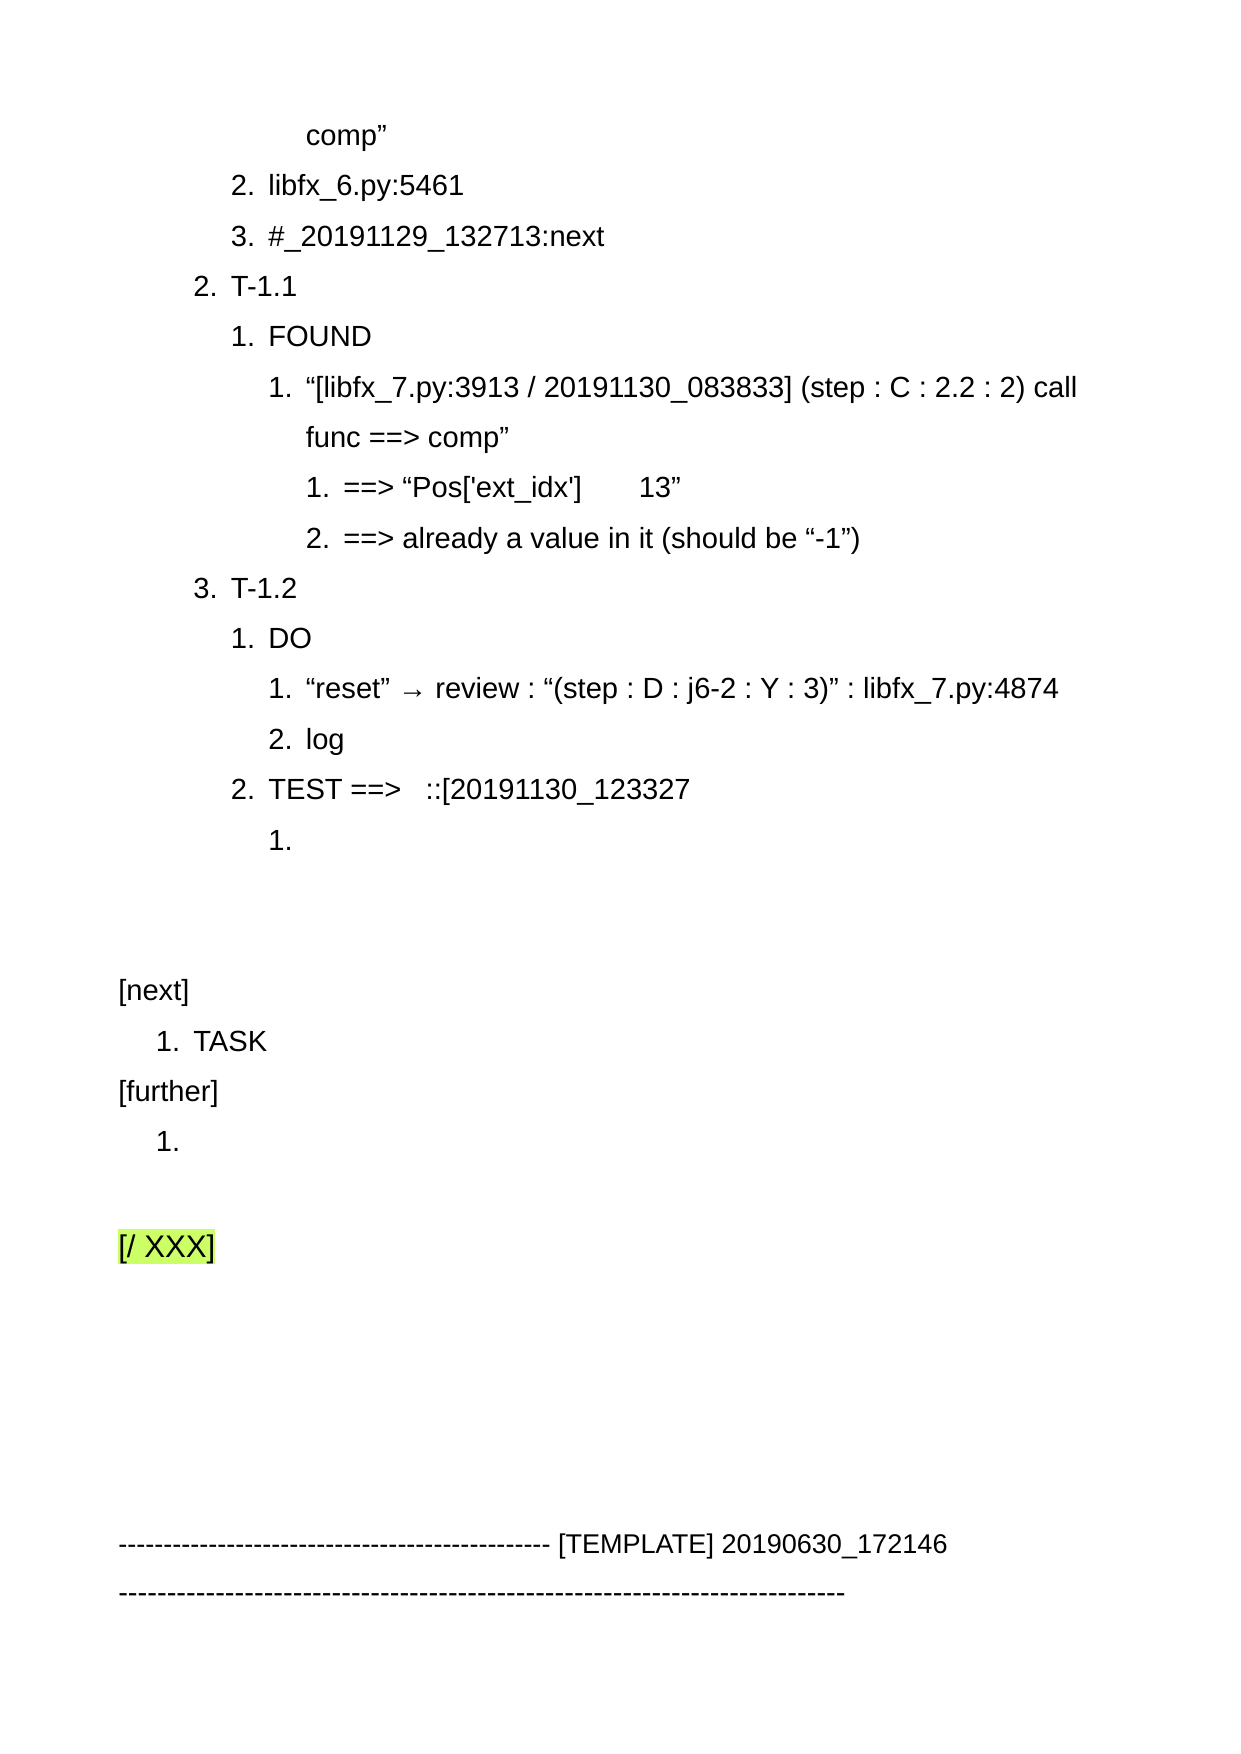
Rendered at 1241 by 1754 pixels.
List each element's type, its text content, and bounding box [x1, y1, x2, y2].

list log [268, 722, 1122, 755]
list T-1.2 [193, 571, 1122, 604]
text [next] [118, 973, 1122, 1007]
list TASK [156, 1024, 1122, 1057]
list FOUND [231, 319, 1122, 353]
list TEST ==> ::[20191130_123327 [231, 772, 1122, 806]
list ==> “Pos['ext_idx'] 13” [306, 470, 1122, 504]
list ==> already a value in it (should be “-1”) [306, 521, 1122, 554]
text ------------------------------------------------ [TEMPLATE] 20190630_172146 [118, 1528, 1122, 1559]
list “[libfx_7.py:3913 / 20191130_083833] (step : C : 2.2 : 2) call func ==> comp” [268, 370, 1122, 453]
list comp” [268, 118, 1122, 152]
list “reset” → review : “(step : D : j6-2 : Y : 3)” : libfx_7.py:4874 [268, 672, 1122, 705]
text [further] [118, 1074, 1122, 1108]
list T-1.1 [193, 269, 1122, 303]
list #_20191129_132713:next [231, 219, 1122, 252]
list libfx_6.py:5461 [231, 168, 1122, 202]
list DO [231, 621, 1122, 655]
text --------------------------------------------------------------------------- [118, 1575, 1122, 1609]
text [/ XXX] [118, 1175, 1122, 1264]
